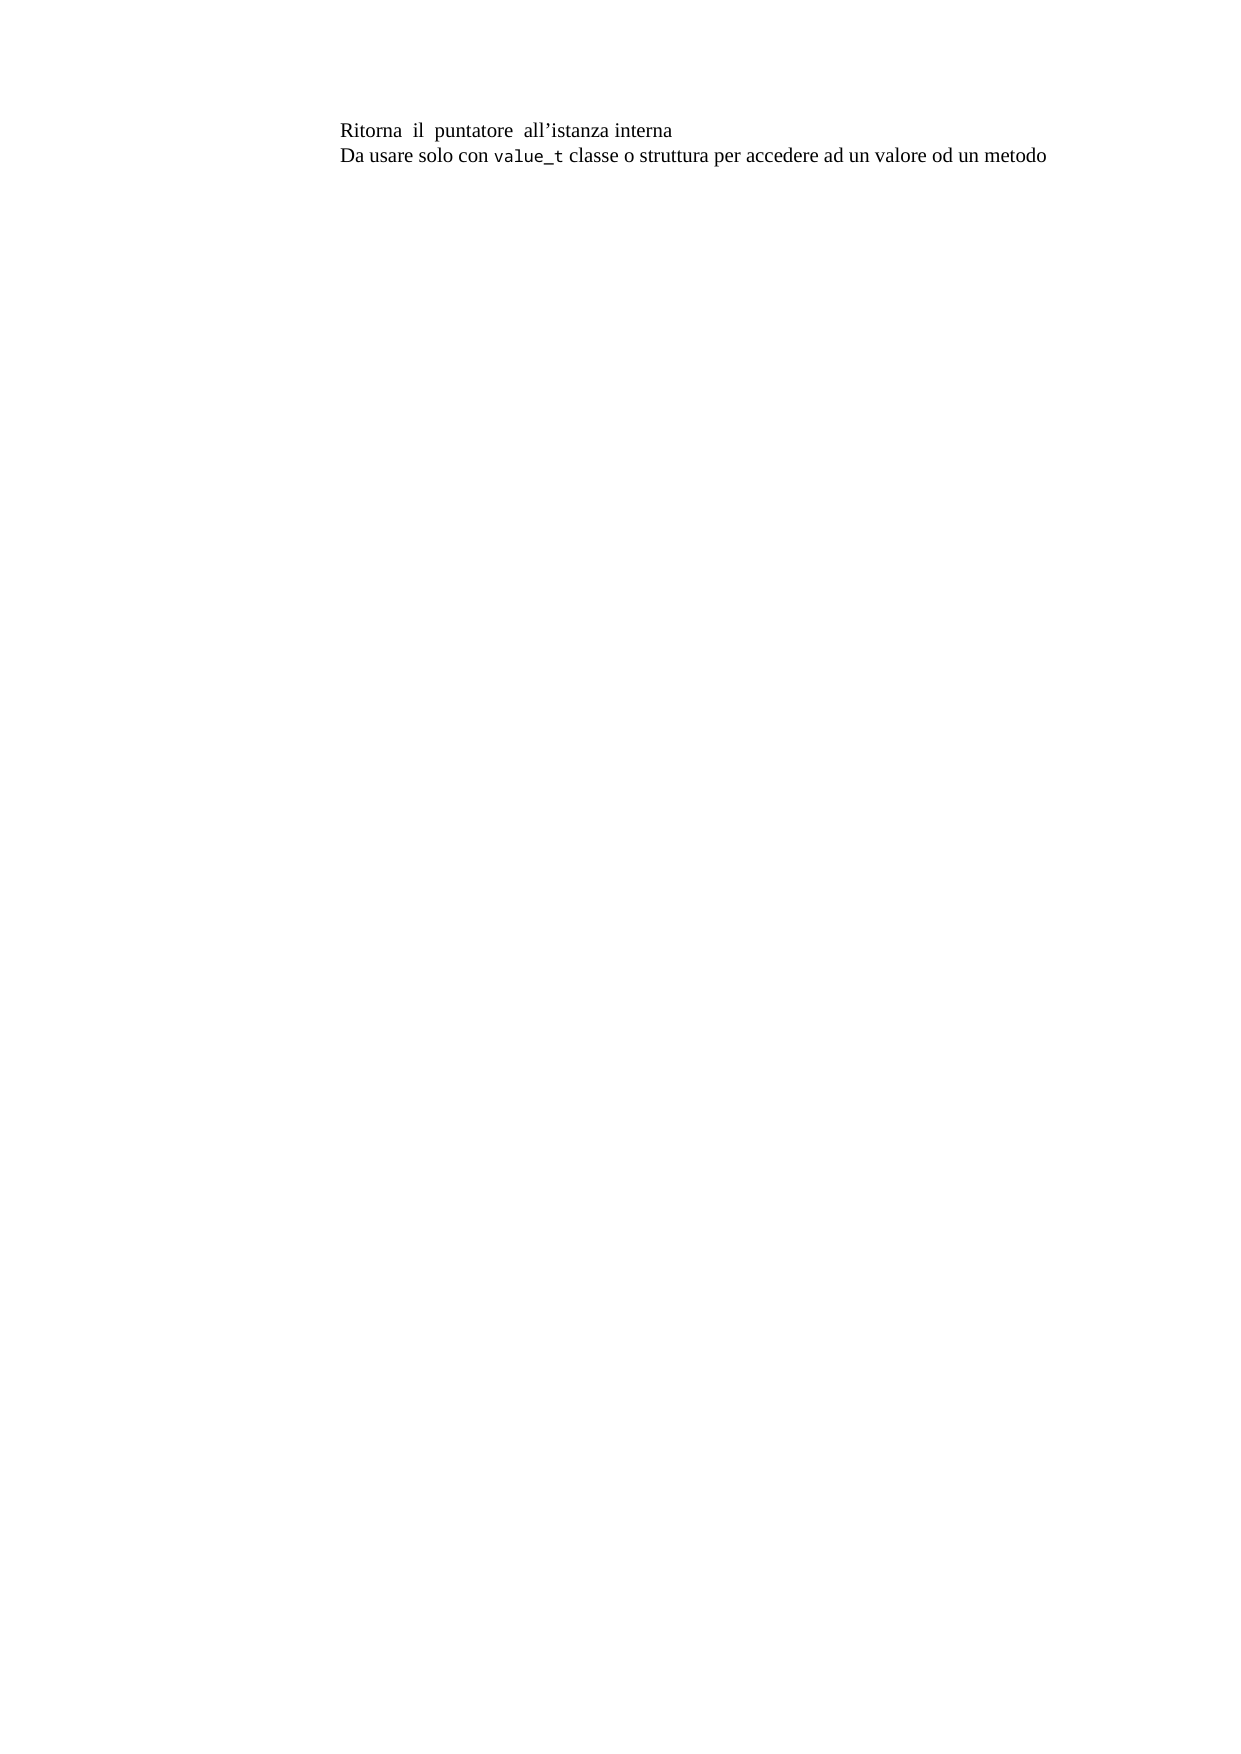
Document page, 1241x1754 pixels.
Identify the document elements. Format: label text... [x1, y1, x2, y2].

text Ritorna il puntatore all’istanza interna [118, 118, 1122, 142]
text Da usare solo con value_t classe o struttura per accedere ad un valore od un metodo [118, 142, 1122, 167]
